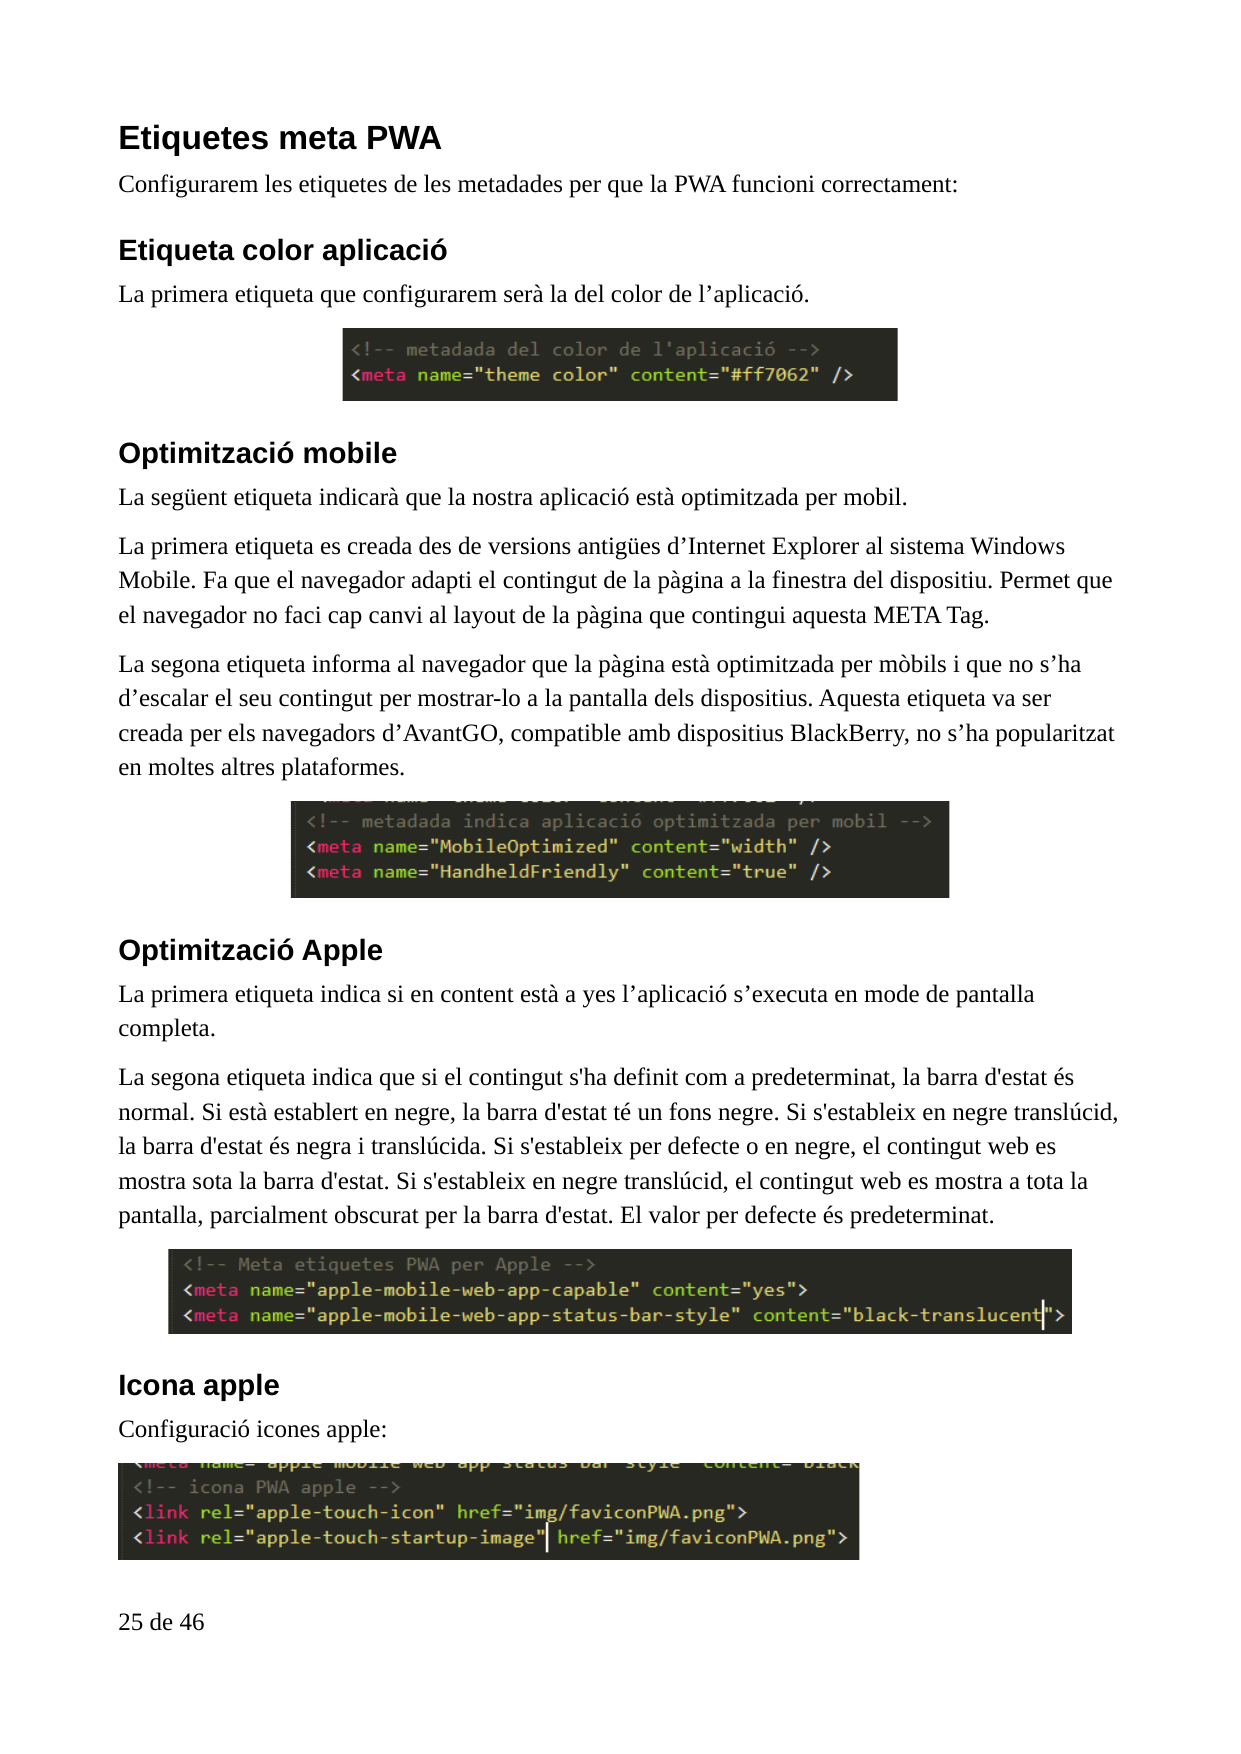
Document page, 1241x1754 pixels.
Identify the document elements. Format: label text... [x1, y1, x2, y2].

text Configurarem les etiquetes de les metadades per que la PWA funcioni correctament: [118, 169, 1122, 198]
picture [342, 328, 898, 401]
text La segona etiqueta indica que si el contingut s'ha definit com a predeterminat, la barra d'estat és normal. Si està establert en negre, la barra d'estat té un fons negre. Si s'estableix en negre translúcid, la barra d'estat és negra i translúcida. Si s'estableix per defecte o en negre, el contingut web es mostra sota la barra d'estat. Si s'estableix en negre translúcid, el contingut web es mostra a tota la pantalla, parcialment obscurat per la barra d'estat. El valor per defecte és predeterminat. [118, 1062, 1122, 1229]
text La segona etiqueta informa al navegador que la pàgina està optimitzada per mòbils i que no s’ha d’escalar el seu contingut per mostrar-lo a la pantalla dels dispositius. Aquesta etiqueta va ser creada per els navegadors d’AvantGO, compatible amb dispositius BlackBerry, no s’ha popularitzat en moltes altres plataformes. [118, 649, 1122, 781]
subtitle Icona apple [118, 1368, 1122, 1402]
text Configuració icones apple: [118, 1414, 1122, 1443]
subtitle Etiquetes meta PWA [118, 118, 1122, 157]
picture [168, 1249, 1072, 1334]
subtitle Etiqueta color aplicació [118, 233, 1122, 267]
picture [118, 1463, 860, 1560]
text La següent etiqueta indicarà que la nostra aplicació està optimitzada per mobil. [118, 482, 1122, 511]
subtitle Optimització mobile [118, 436, 1122, 469]
picture [290, 801, 950, 898]
subtitle Optimització Apple [118, 933, 1122, 966]
text La primera etiqueta indica si en content està a yes l’aplicació s’executa en mode de pantalla completa. [118, 979, 1122, 1042]
text La primera etiqueta que configurarem serà la del color de l’aplicació. [118, 279, 1122, 308]
text La primera etiqueta es creada des de versions antigües d’Internet Explorer al sistema Windows Mobile. Fa que el navegador adapti el contingut de la pàgina a la finestra del dispositiu. Permet que el navegador no faci cap canvi al layout de la pàgina que contingui aquesta META Tag. [118, 531, 1122, 629]
